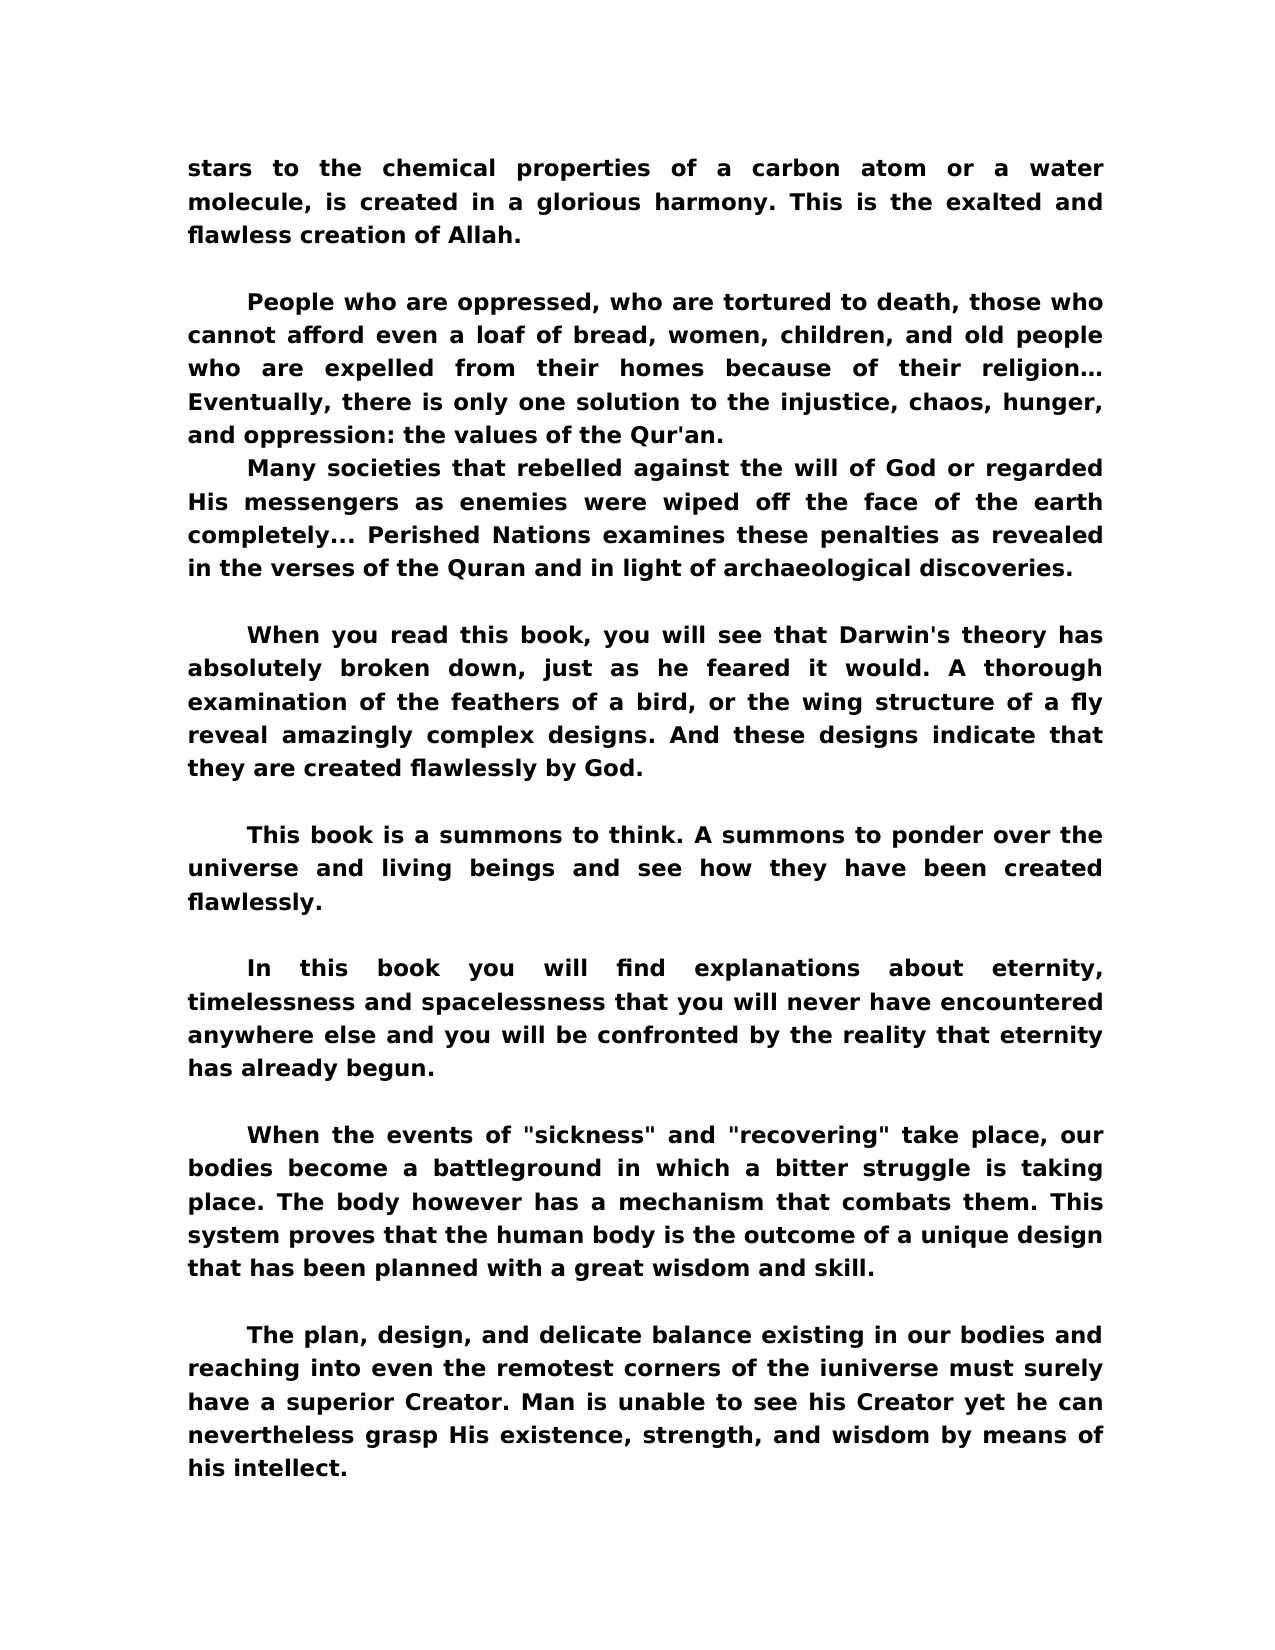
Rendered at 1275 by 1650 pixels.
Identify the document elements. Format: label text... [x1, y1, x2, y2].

text People who are oppressed, who are tortured to death, those who cannot afford even a loaf of bread, women, children, and old people who are expelled from their homes because of their religion… Eventually, there is only one solution to the injustice, chaos, hunger, and oppression: the values of the Qur'an. [187, 283, 1104, 450]
text The plan, design, and delicate balance existing in our bodies and reaching into even the remotest corners of the iuniverse must surely have a superior Creator. Man is unable to see his Creator yet he can nevertheless grasp His existence, strength, and wisdom by means of his intellect. [187, 1317, 1104, 1483]
text Many societies that rebelled against the will of God or regarded His messengers as enemies were wiped off the face of the earth completely... Perished Nations examines these penalties as revealed in the verses of the Quran and in light of archaeological discoveries. [187, 450, 1104, 583]
text When you read this book, you will see that Darwin's theory has absolutely broken down, just as he feared it would. A thorough examination of the feathers of a bird, or the wing structure of a fly reveal amazingly complex designs. And these designs indicate that they are created flawlessly by God. [187, 617, 1104, 783]
text stars to the chemical properties of a carbon atom or a water molecule, is created in a glorious harmony. This is the exalted and flawless creation of Allah. [187, 150, 1104, 250]
text When the events of "sickness" and "recovering" take place, our bodies become a battleground in which a bitter struggle is taking place. The body however has a mechanism that combats them. This system proves that the human body is the outcome of a unique design that has been planned with a great wisdom and skill. [187, 1117, 1104, 1283]
text This book is a summons to think. A summons to ponder over the universe and living beings and see how they have been created flawlessly. [187, 817, 1104, 917]
text In this book you will find explanations about eternity, timelessness and spacelessness that you will never have encountered anywhere else and you will be confronted by the reality that eternity has already begun. [187, 950, 1104, 1083]
